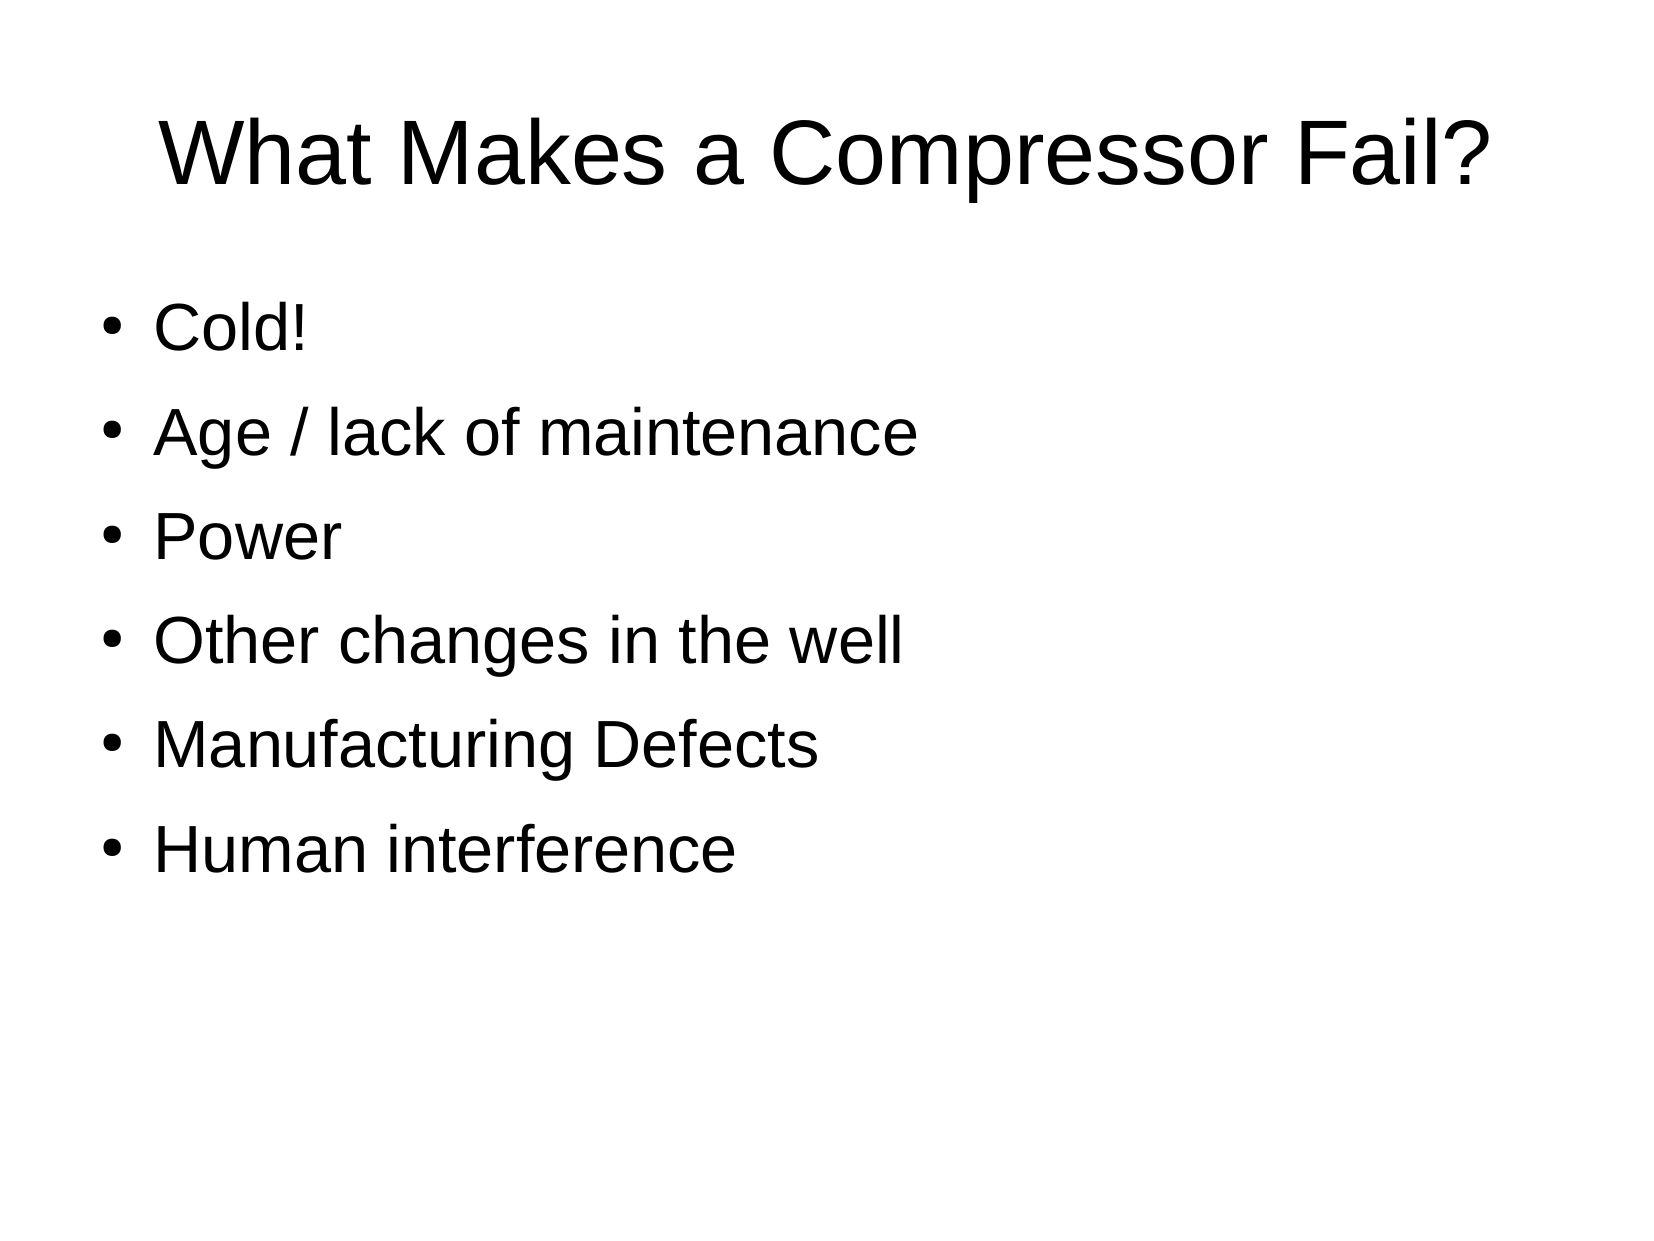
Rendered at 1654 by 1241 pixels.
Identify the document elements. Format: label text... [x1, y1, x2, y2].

title What Makes a Compressor Fail? [82, 49, 1571, 257]
list Cold! Age / lack of maintenance Power Other changes in the well Manufacturing Defects Human interference [82, 290, 1571, 1010]
